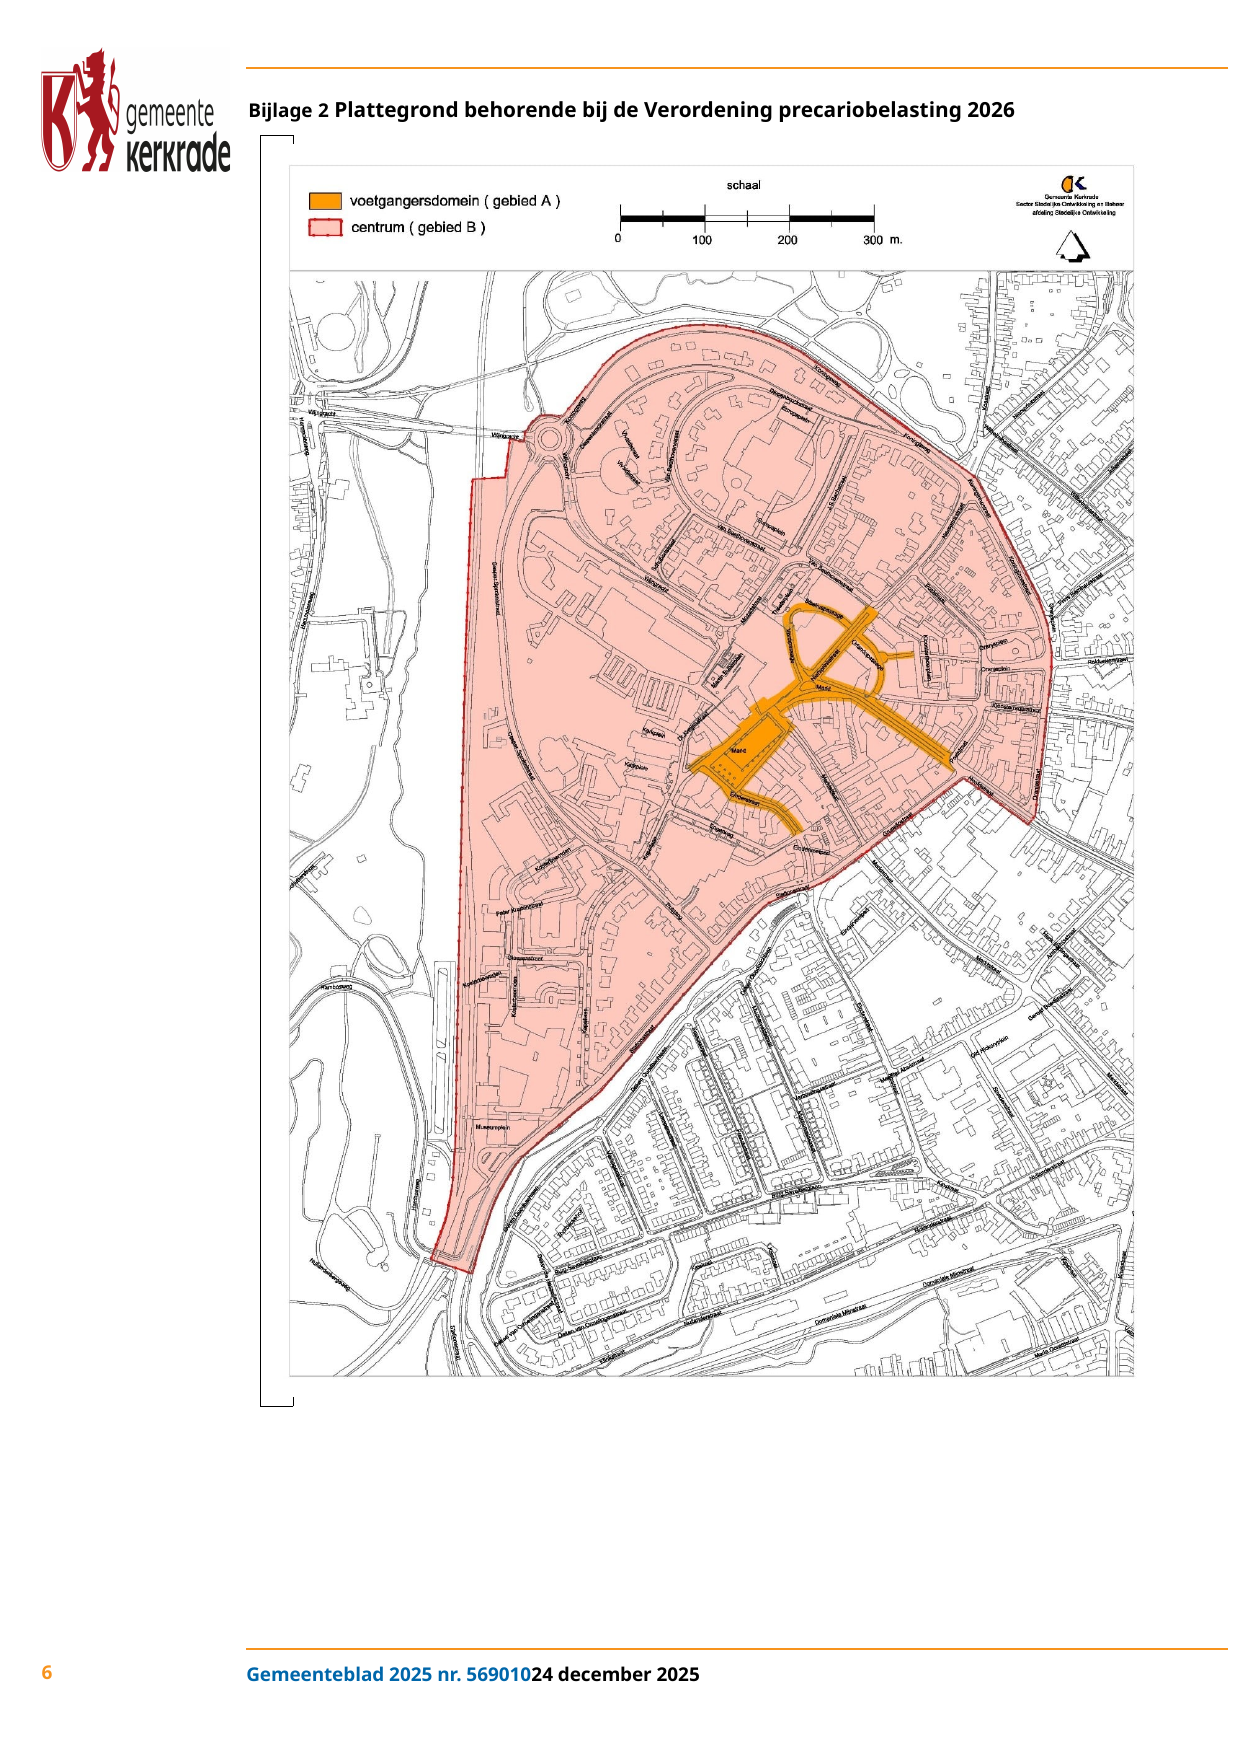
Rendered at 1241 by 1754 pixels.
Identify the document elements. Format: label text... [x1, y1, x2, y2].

picture [41, 47, 231, 172]
text Bijlage 2 Plattegrond behorende bij de Verordening precariobelasting 2026 [248, 95, 1152, 123]
picture [268, 144, 1155, 1397]
